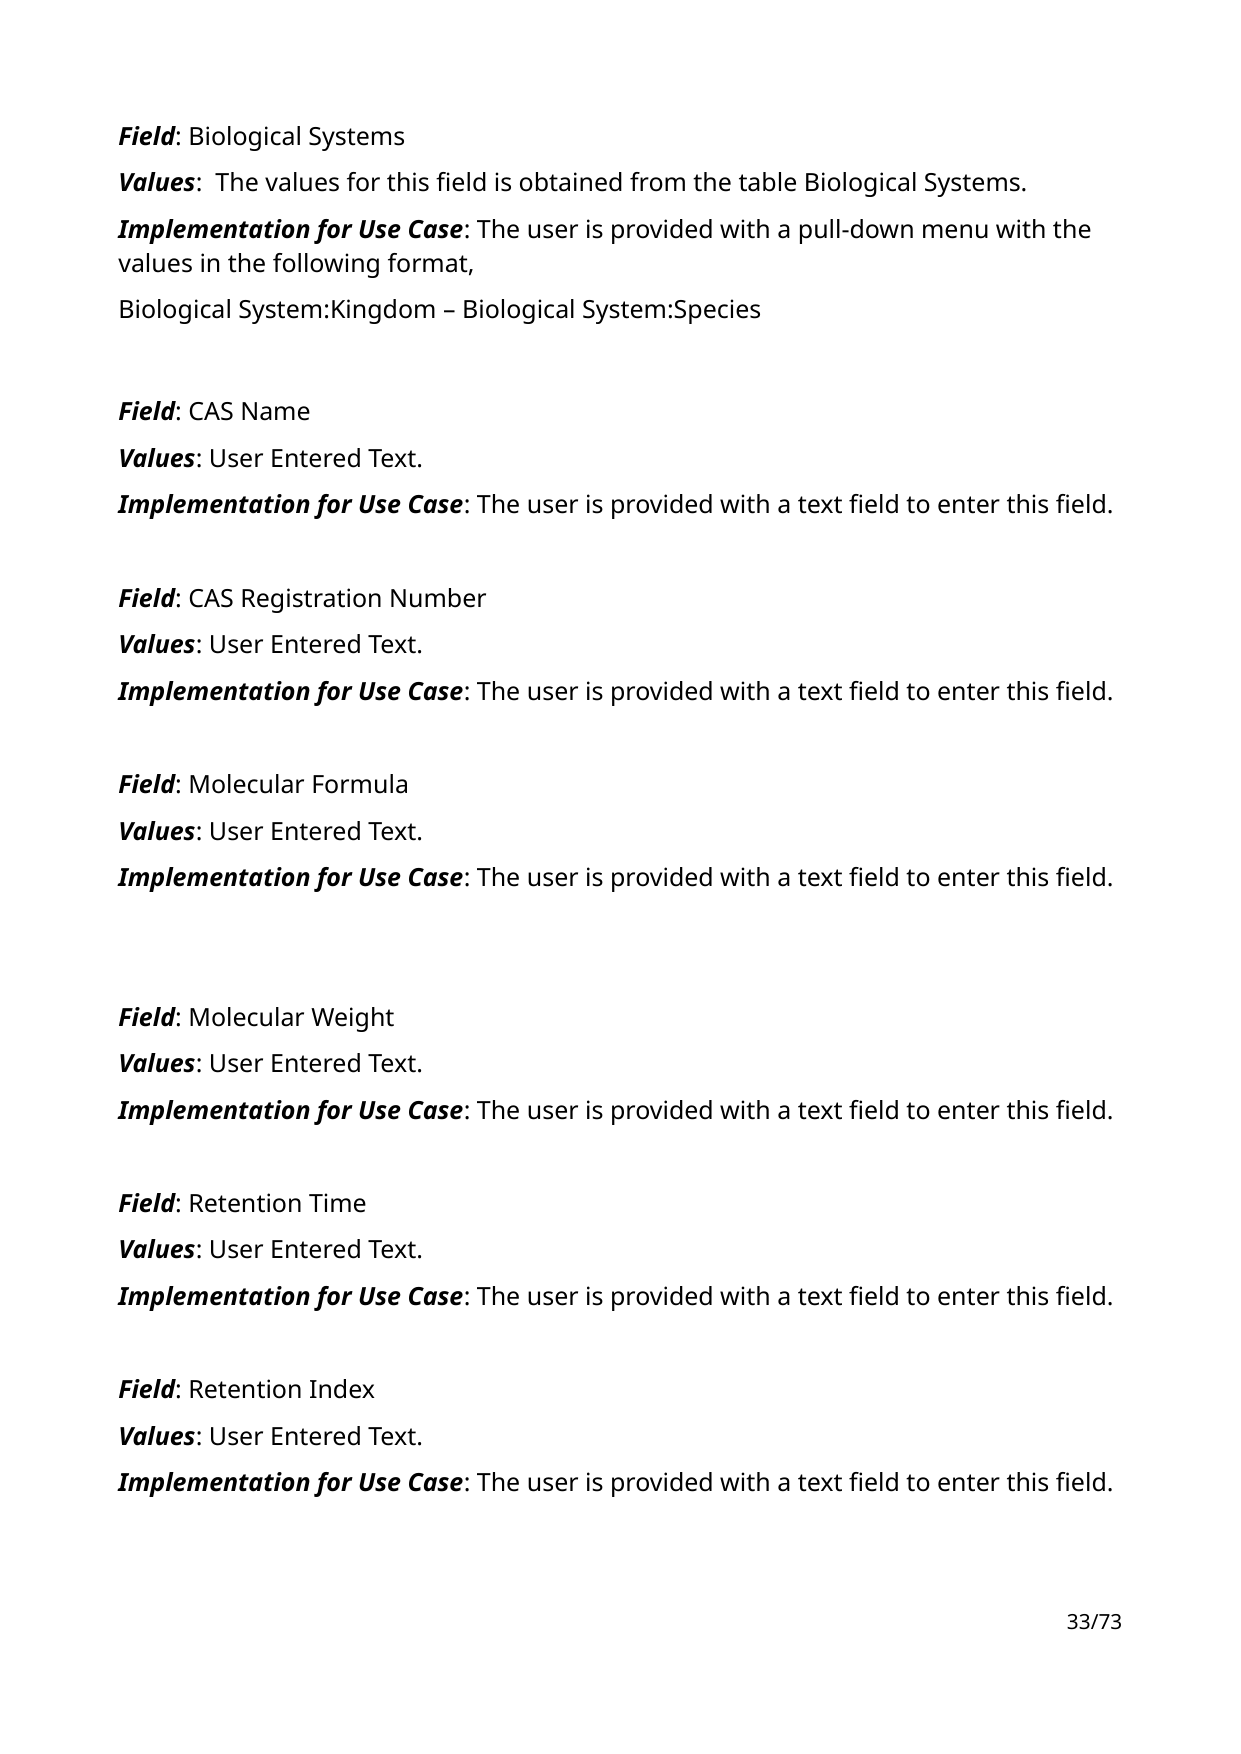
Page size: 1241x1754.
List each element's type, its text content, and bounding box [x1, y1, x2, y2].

text Values: User Entered Text. [118, 1046, 1122, 1080]
text Biological System:Kingdom – Biological System:Species [118, 292, 1122, 326]
text Values: User Entered Text. [118, 813, 1122, 847]
text Field: Retention Time [118, 1186, 1122, 1220]
text Implementation for Use Case: The user is provided with a text field to enter this field. [118, 1279, 1122, 1313]
text Field: Molecular Weight [118, 999, 1122, 1033]
text Implementation for Use Case: The user is provided with a text field to enter this field. [118, 487, 1122, 521]
text Implementation for Use Case: The user is provided with a text field to enter this field. [118, 860, 1122, 894]
text Implementation for Use Case: The user is provided with a text field to enter this field. [118, 673, 1122, 707]
text Values: User Entered Text. [118, 1232, 1122, 1266]
text Field: Retention Index [118, 1372, 1122, 1406]
text Implementation for Use Case: The user is provided with a text field to enter this field. [118, 1092, 1122, 1127]
text Values: User Entered Text. [118, 441, 1122, 475]
text Field: CAS Registration Number [118, 580, 1122, 614]
text Values: User Entered Text. [118, 627, 1122, 661]
text Field: Biological Systems [118, 118, 1122, 152]
text Implementation for Use Case: The user is provided with a pull-down menu with the values in the following format, [118, 211, 1122, 279]
text Values: The values for this field is obtained from the table Biological Systems. [118, 165, 1122, 199]
text Values: User Entered Text. [118, 1418, 1122, 1452]
text Field: CAS Name [118, 394, 1122, 428]
text Implementation for Use Case: The user is provided with a text field to enter this field. [118, 1465, 1122, 1499]
text Field: Molecular Formula [118, 767, 1122, 801]
